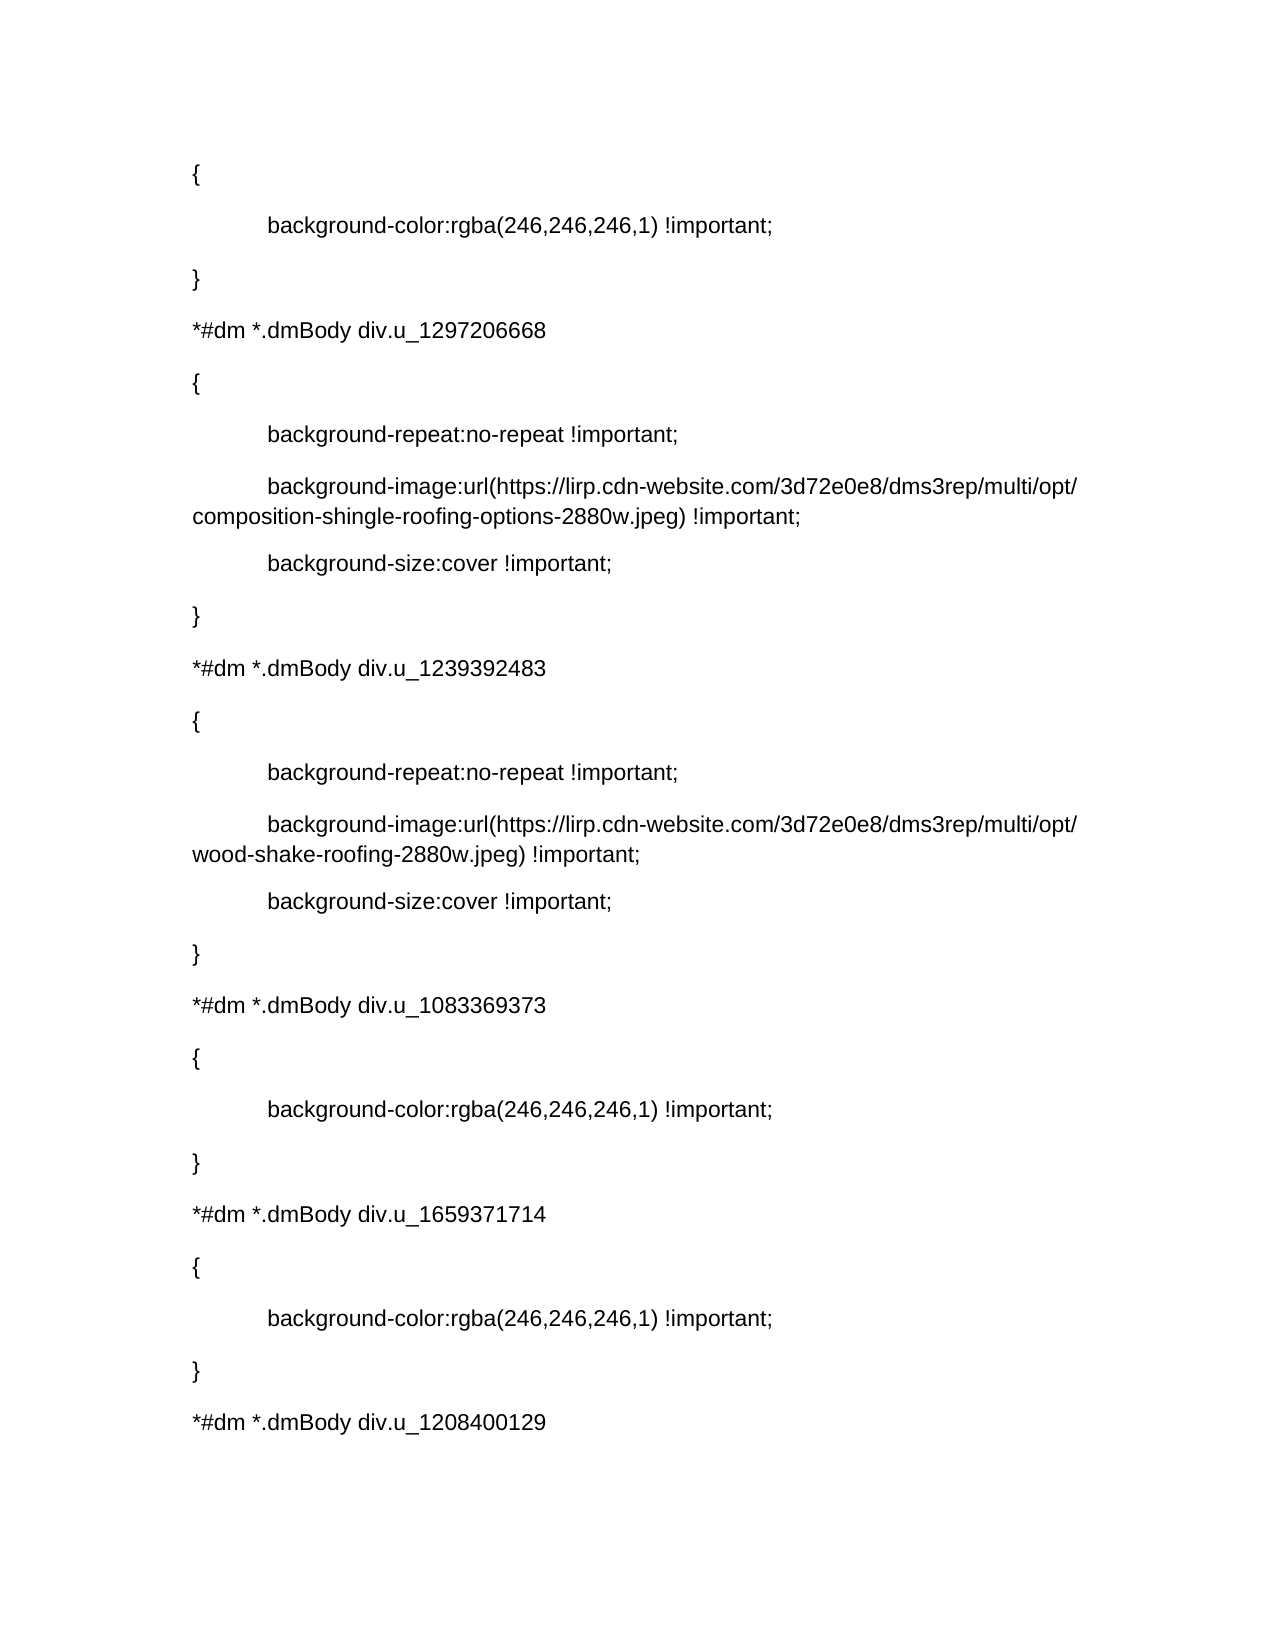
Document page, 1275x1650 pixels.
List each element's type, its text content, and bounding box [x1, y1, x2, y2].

table_cell [150, 1294, 182, 1346]
table_cell [150, 1399, 182, 1451]
table_cell } [182, 592, 1125, 644]
table_cell [150, 202, 182, 254]
table_cell [150, 358, 182, 410]
table_cell { [182, 150, 1125, 202]
table_cell [150, 1138, 182, 1190]
table_cell background-image:url(https://lirp.cdn-website.com/3d72e0e8/dms3rep/multi/opt/composition-shingle-roofing-options-2880w.jpeg) !important; [182, 463, 1125, 540]
table_cell [150, 540, 182, 592]
table_cell background-repeat:no-repeat !important; [182, 410, 1125, 462]
table_cell *#dm *.dmBody div.u_1208400129 [182, 1399, 1125, 1451]
table_cell background-color:rgba(246,246,246,1) !important; [182, 202, 1125, 254]
table_cell *#dm *.dmBody div.u_1083369373 [182, 982, 1125, 1034]
table_cell { [182, 696, 1125, 748]
table_cell [150, 1190, 182, 1242]
table_cell [150, 254, 182, 306]
table_cell [150, 1034, 182, 1086]
table_cell [150, 748, 182, 800]
table_cell *#dm *.dmBody div.u_1239392483 [182, 644, 1125, 696]
table_cell } [182, 1346, 1125, 1398]
table_cell { [182, 1034, 1125, 1086]
table_cell [150, 410, 182, 462]
table_cell [150, 644, 182, 696]
table_cell [150, 1346, 182, 1398]
table_cell background-size:cover !important; [182, 540, 1125, 592]
table_cell [150, 930, 182, 982]
table_cell background-size:cover !important; [182, 878, 1125, 930]
table_cell { [182, 358, 1125, 410]
table_cell background-color:rgba(246,246,246,1) !important; [182, 1086, 1125, 1138]
table_cell background-color:rgba(246,246,246,1) !important; [182, 1294, 1125, 1346]
table_cell } [182, 930, 1125, 982]
table_cell [150, 463, 182, 540]
table_cell [150, 878, 182, 930]
table_cell [150, 306, 182, 358]
table_cell [150, 150, 182, 202]
table_cell [150, 800, 182, 878]
table_cell background-image:url(https://lirp.cdn-website.com/3d72e0e8/dms3rep/multi/opt/wood-shake-roofing-2880w.jpeg) !important; [182, 800, 1125, 878]
table_cell [150, 696, 182, 748]
table_cell [150, 1086, 182, 1138]
table_cell } [182, 254, 1125, 306]
table_cell { [182, 1242, 1125, 1294]
table_cell background-repeat:no-repeat !important; [182, 748, 1125, 800]
table_cell } [182, 1138, 1125, 1190]
table_cell [150, 1242, 182, 1294]
table_cell [150, 592, 182, 644]
table_cell [150, 982, 182, 1034]
table_cell *#dm *.dmBody div.u_1297206668 [182, 306, 1125, 358]
table_cell *#dm *.dmBody div.u_1659371714 [182, 1190, 1125, 1242]
